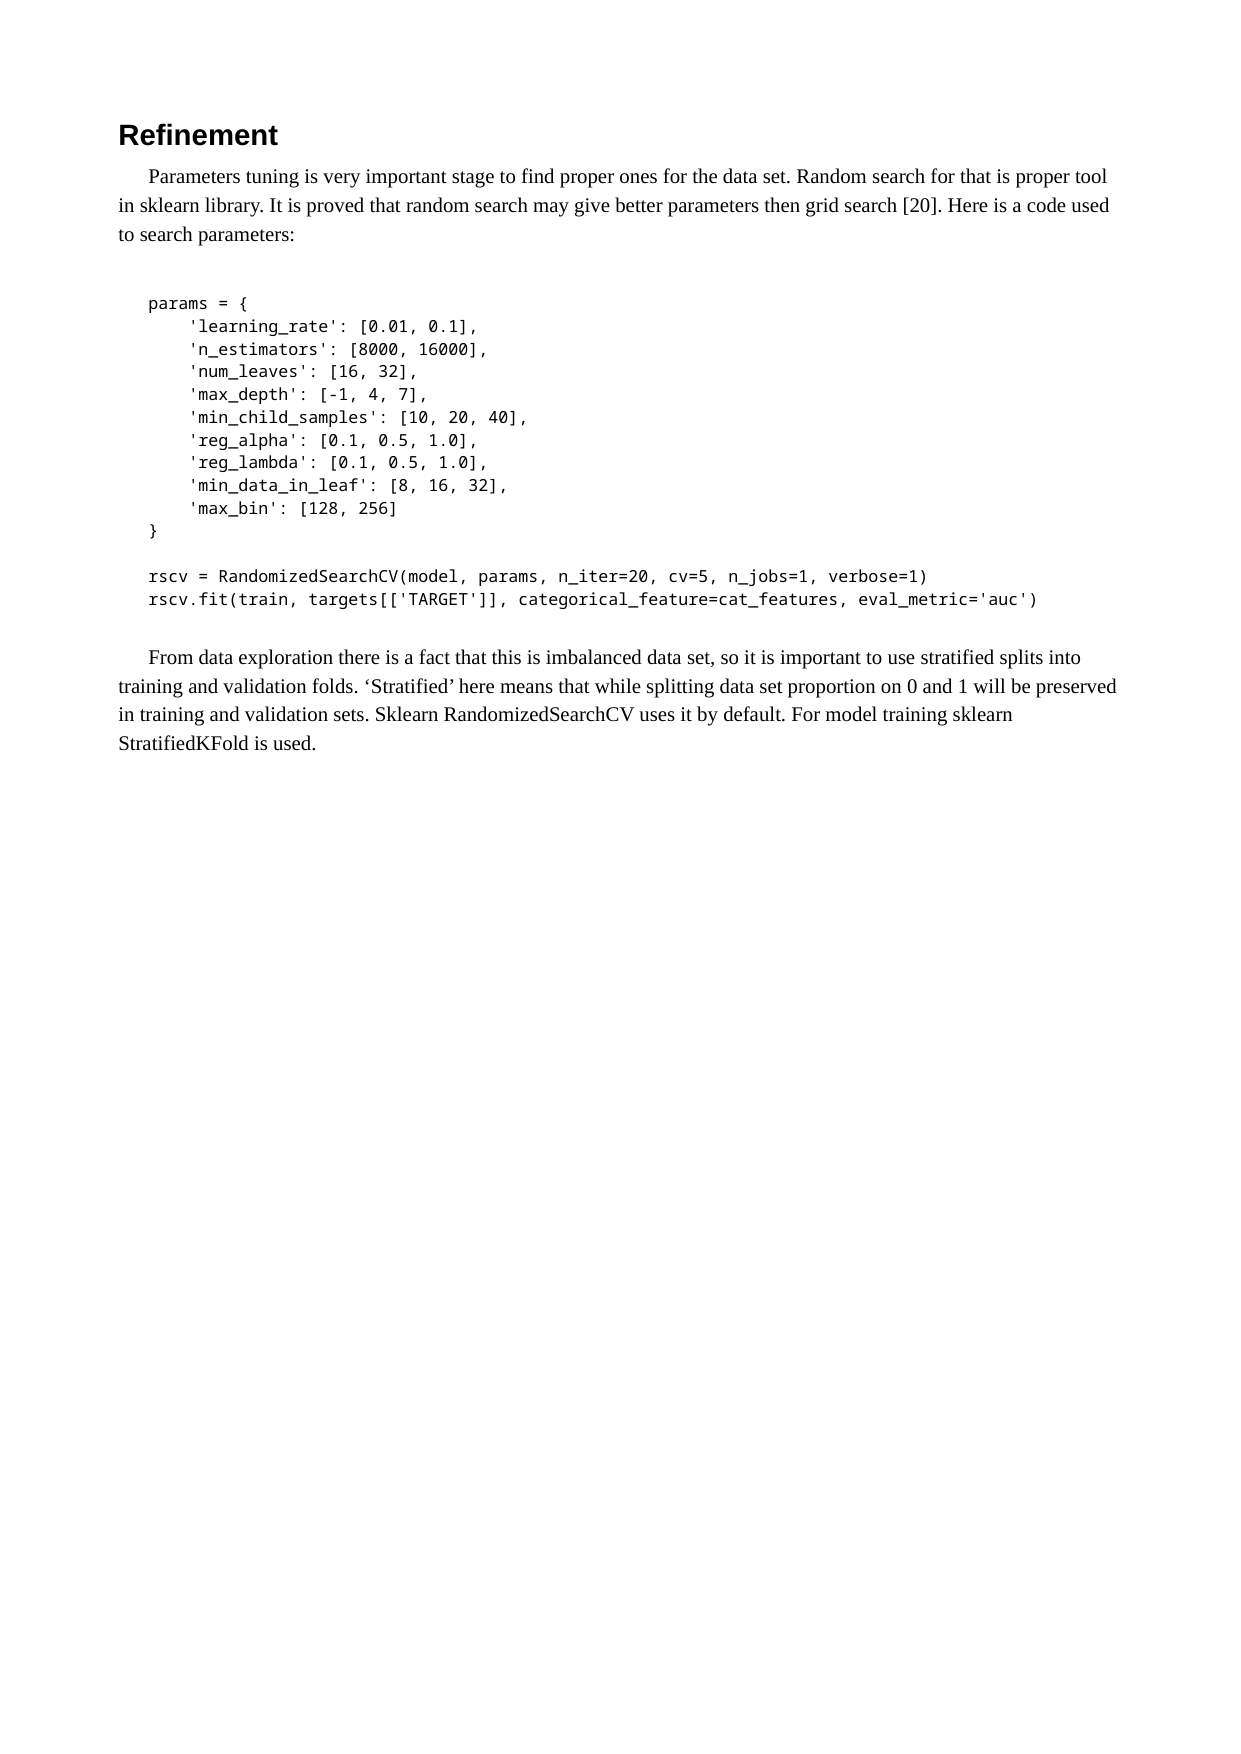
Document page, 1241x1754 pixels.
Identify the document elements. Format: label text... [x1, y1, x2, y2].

text rscv.fit(train, targets[['TARGET']], categorical_feature=cat_features, eval_metric='auc') [118, 587, 1122, 610]
text 'n_estimators': [8000, 16000], [118, 337, 1122, 360]
text From data exploration there is a fact that this is imbalanced data set, so it is important to use stratified splits into training and validation folds. ‘Stratified’ here means that while splitting data set proportion on 0 and 1 will be preserved in training and validation sets. Sklearn RandomizedSearchCV uses it by default. For model training sklearn StratifiedKFold is used. [118, 645, 1122, 755]
text Parameters tuning is very important stage to find proper ones for the data set. Random search for that is proper tool in sklearn library. It is proved that random search may give better parameters then grid search [20]. Here is a code used to search parameters: [118, 164, 1122, 246]
text 'max_depth': [-1, 4, 7], [118, 383, 1122, 405]
text 'min_data_in_leaf': [8, 16, 32], [118, 473, 1122, 496]
subtitle Refinement [118, 118, 1122, 152]
text 'learning_rate': [0.01, 0.1], [118, 314, 1122, 337]
text 'reg_alpha': [0.1, 0.5, 1.0], [118, 428, 1122, 451]
text 'max_bin': [128, 256] [118, 496, 1122, 519]
text rscv = RandomizedSearchCV(model, params, n_iter=20, cv=5, n_jobs=1, verbose=1) [118, 564, 1122, 587]
text params = { [118, 292, 1122, 314]
text } [118, 519, 1122, 542]
text 'min_child_samples': [10, 20, 40], [118, 405, 1122, 428]
text 'num_leaves': [16, 32], [118, 360, 1122, 383]
text 'reg_lambda': [0.1, 0.5, 1.0], [118, 451, 1122, 473]
